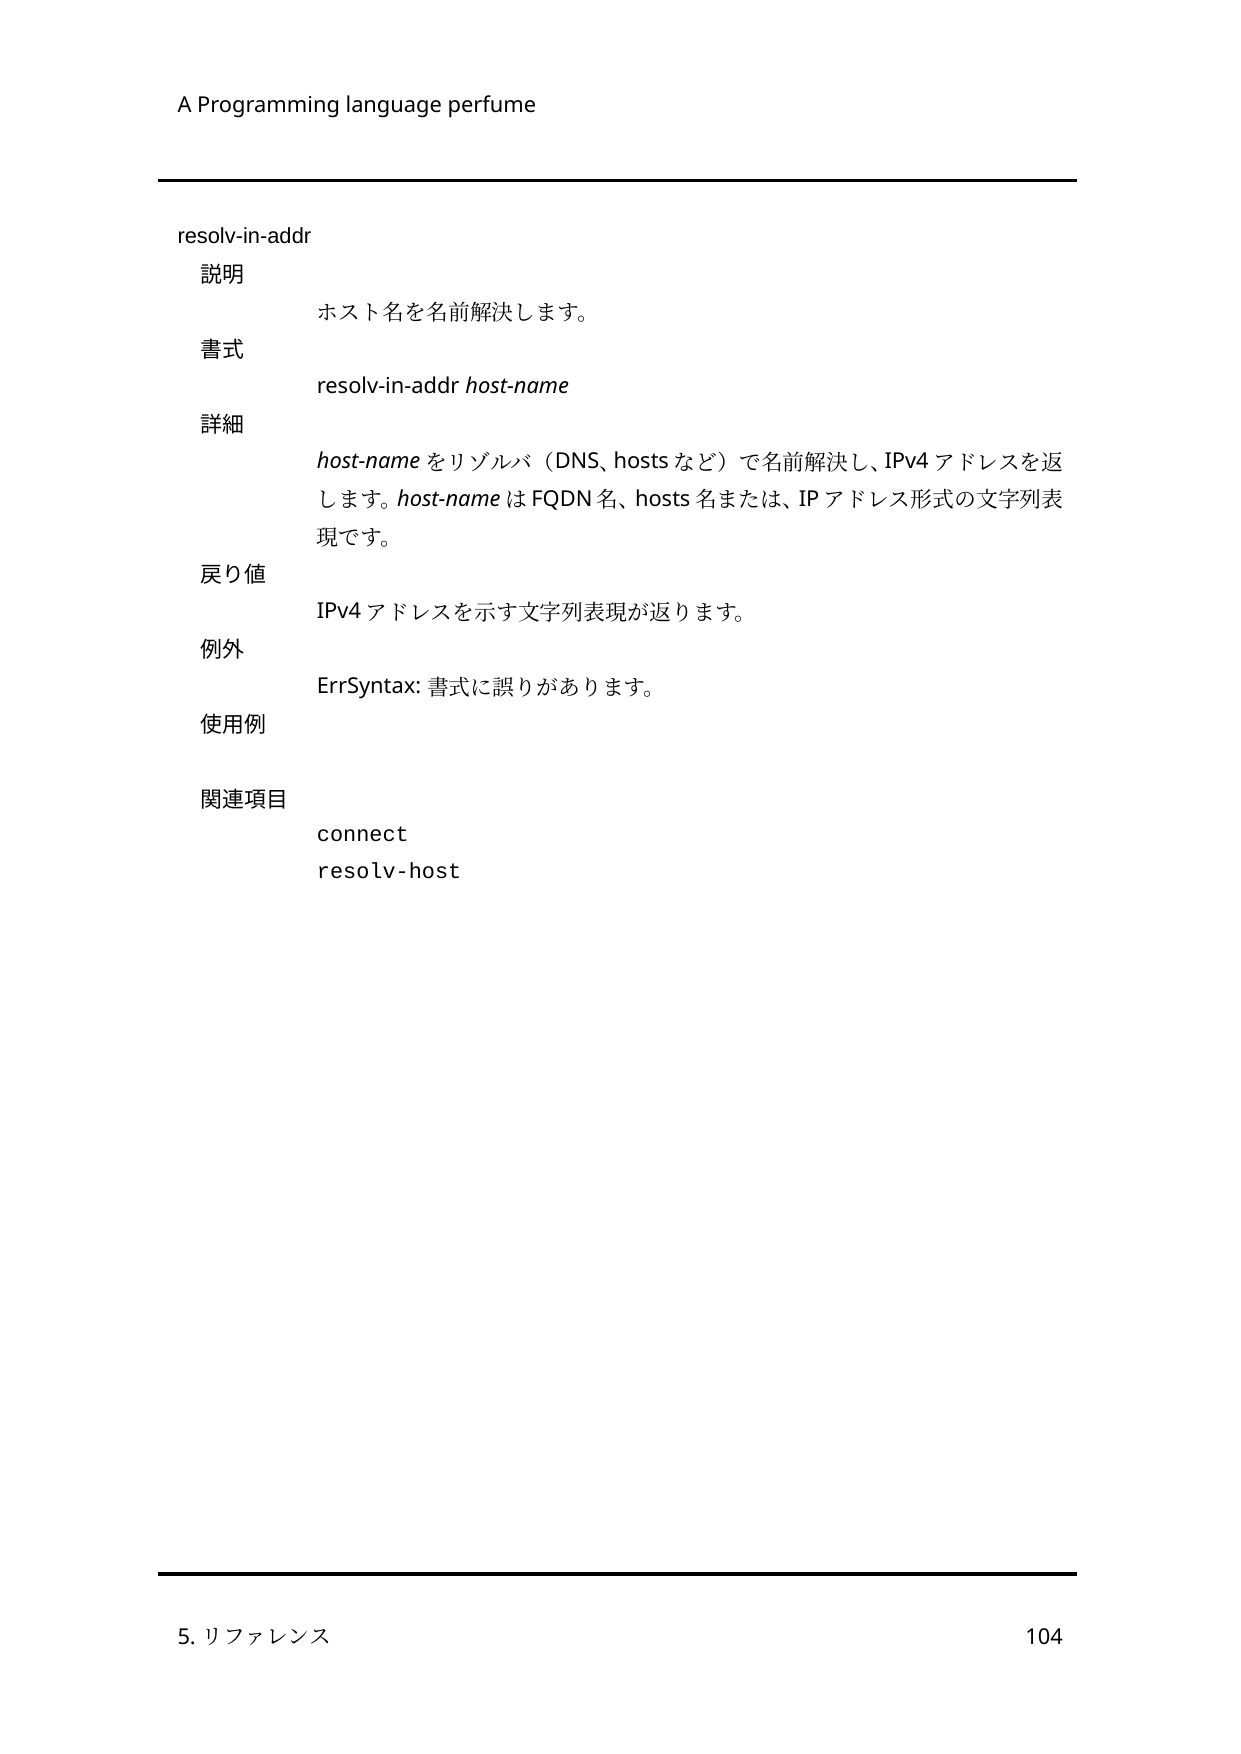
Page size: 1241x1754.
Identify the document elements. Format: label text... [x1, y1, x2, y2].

table_cell 関連項目 [200, 779, 317, 892]
table_header 説明 [200, 254, 317, 329]
table_header ホスト名を名前解決します。 [317, 254, 1063, 329]
table_cell connect resolv-host [317, 779, 1063, 892]
subtitle resolv-in-addr [177, 217, 1063, 254]
table_cell 戻り値 [200, 554, 317, 629]
table_cell 詳細 [200, 404, 317, 554]
table_cell 例外 [200, 629, 317, 704]
table_cell ErrSyntax: 書式に誤りがあります。 [317, 629, 1063, 704]
table_cell [317, 704, 1063, 779]
table_cell 書式 [200, 329, 317, 404]
table_cell IPv4アドレスを示す文字列表現が返ります。 [317, 554, 1063, 629]
table_cell host-nameをリゾルバ（DNS、hostsなど）で名前解決し、IPv4アドレスを返します。host-nameはFQDN名、hosts名または、IPアドレス形式の文字列表現です。 [317, 404, 1063, 554]
table_cell resolv-in-addr host-name [317, 329, 1063, 404]
table_cell 使用例 [200, 704, 317, 779]
